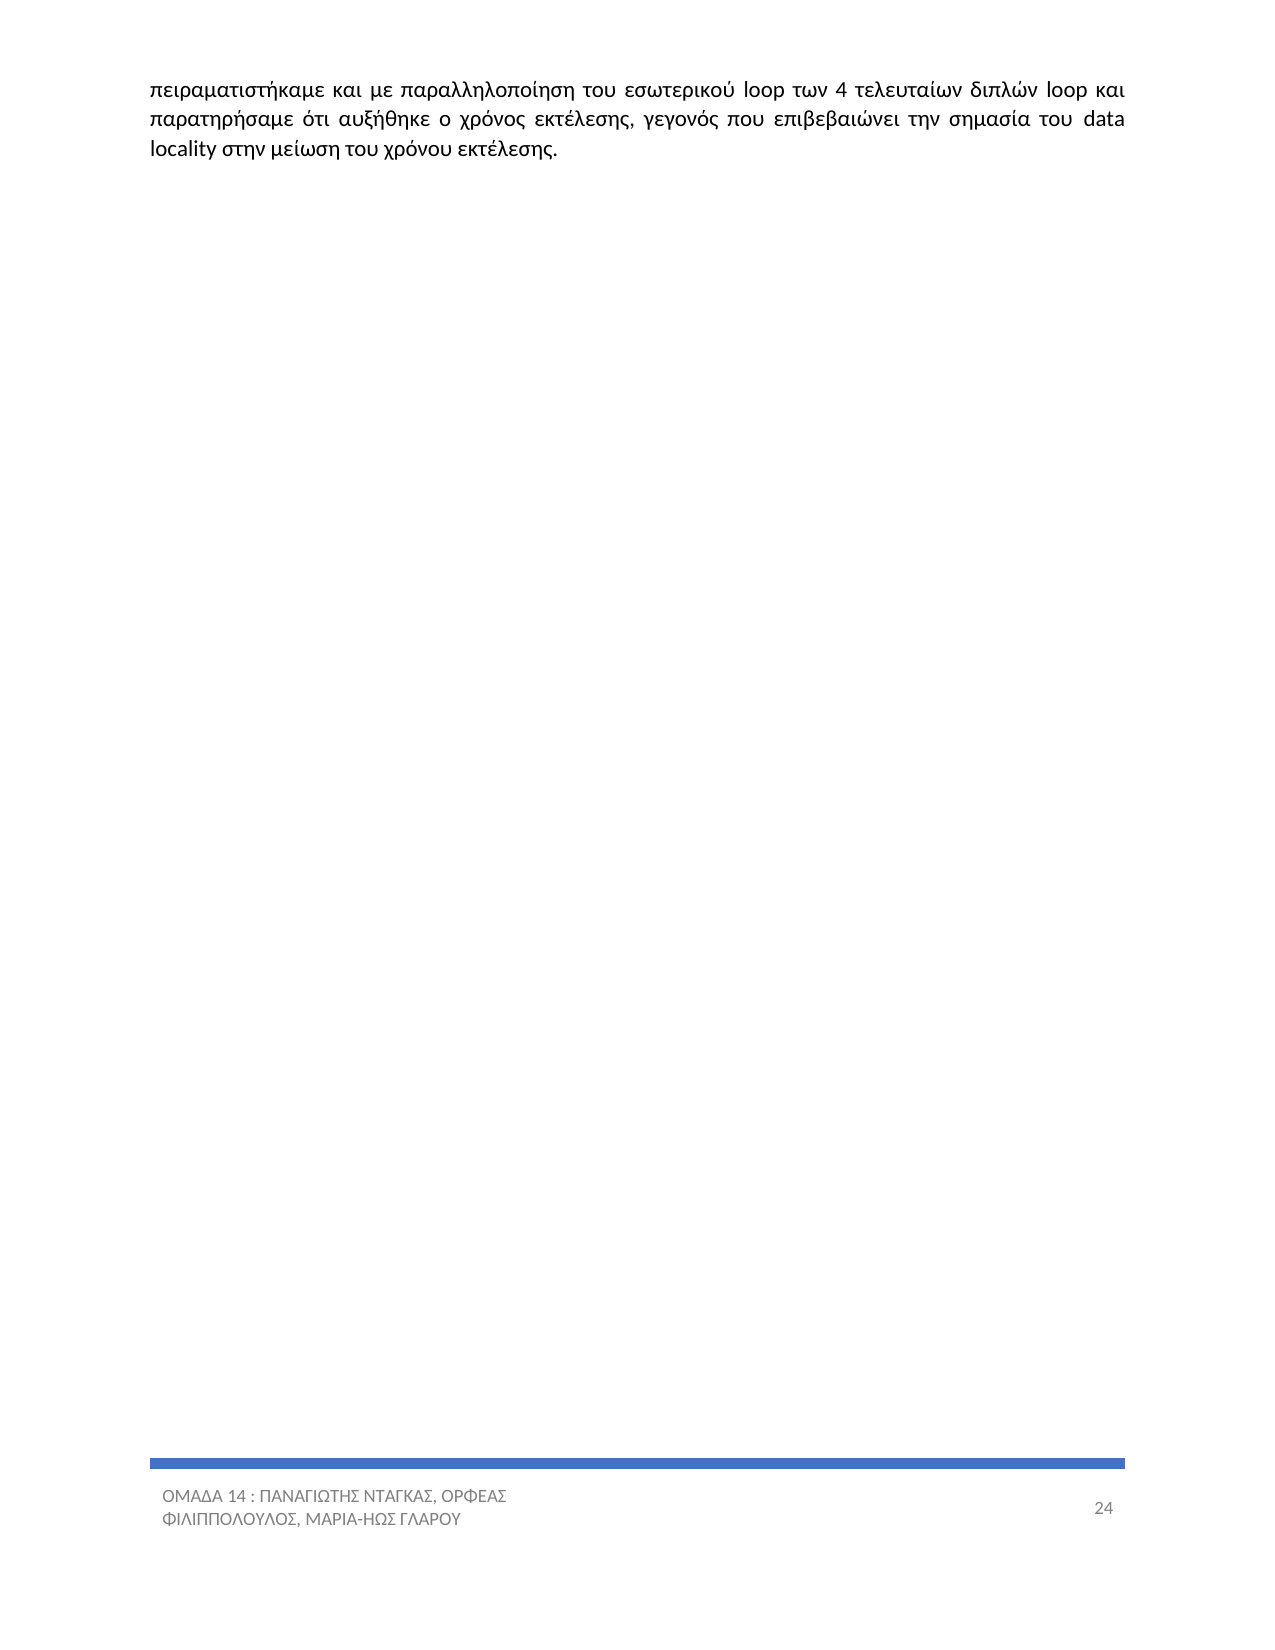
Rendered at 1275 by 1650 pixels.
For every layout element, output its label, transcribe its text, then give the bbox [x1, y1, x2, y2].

text πειραματιστήκαμε και με παραλληλοποίηση του εσωτερικού loop των 4 τελευταίων διπλών loop και παρατηρήσαμε ότι αυξήθηκε ο χρόνος εκτέλεσης, γεγονός που επιβεβαιώνει την σημασία του data locality στην μείωση του χρόνου εκτέλεσης. [150, 75, 1125, 162]
